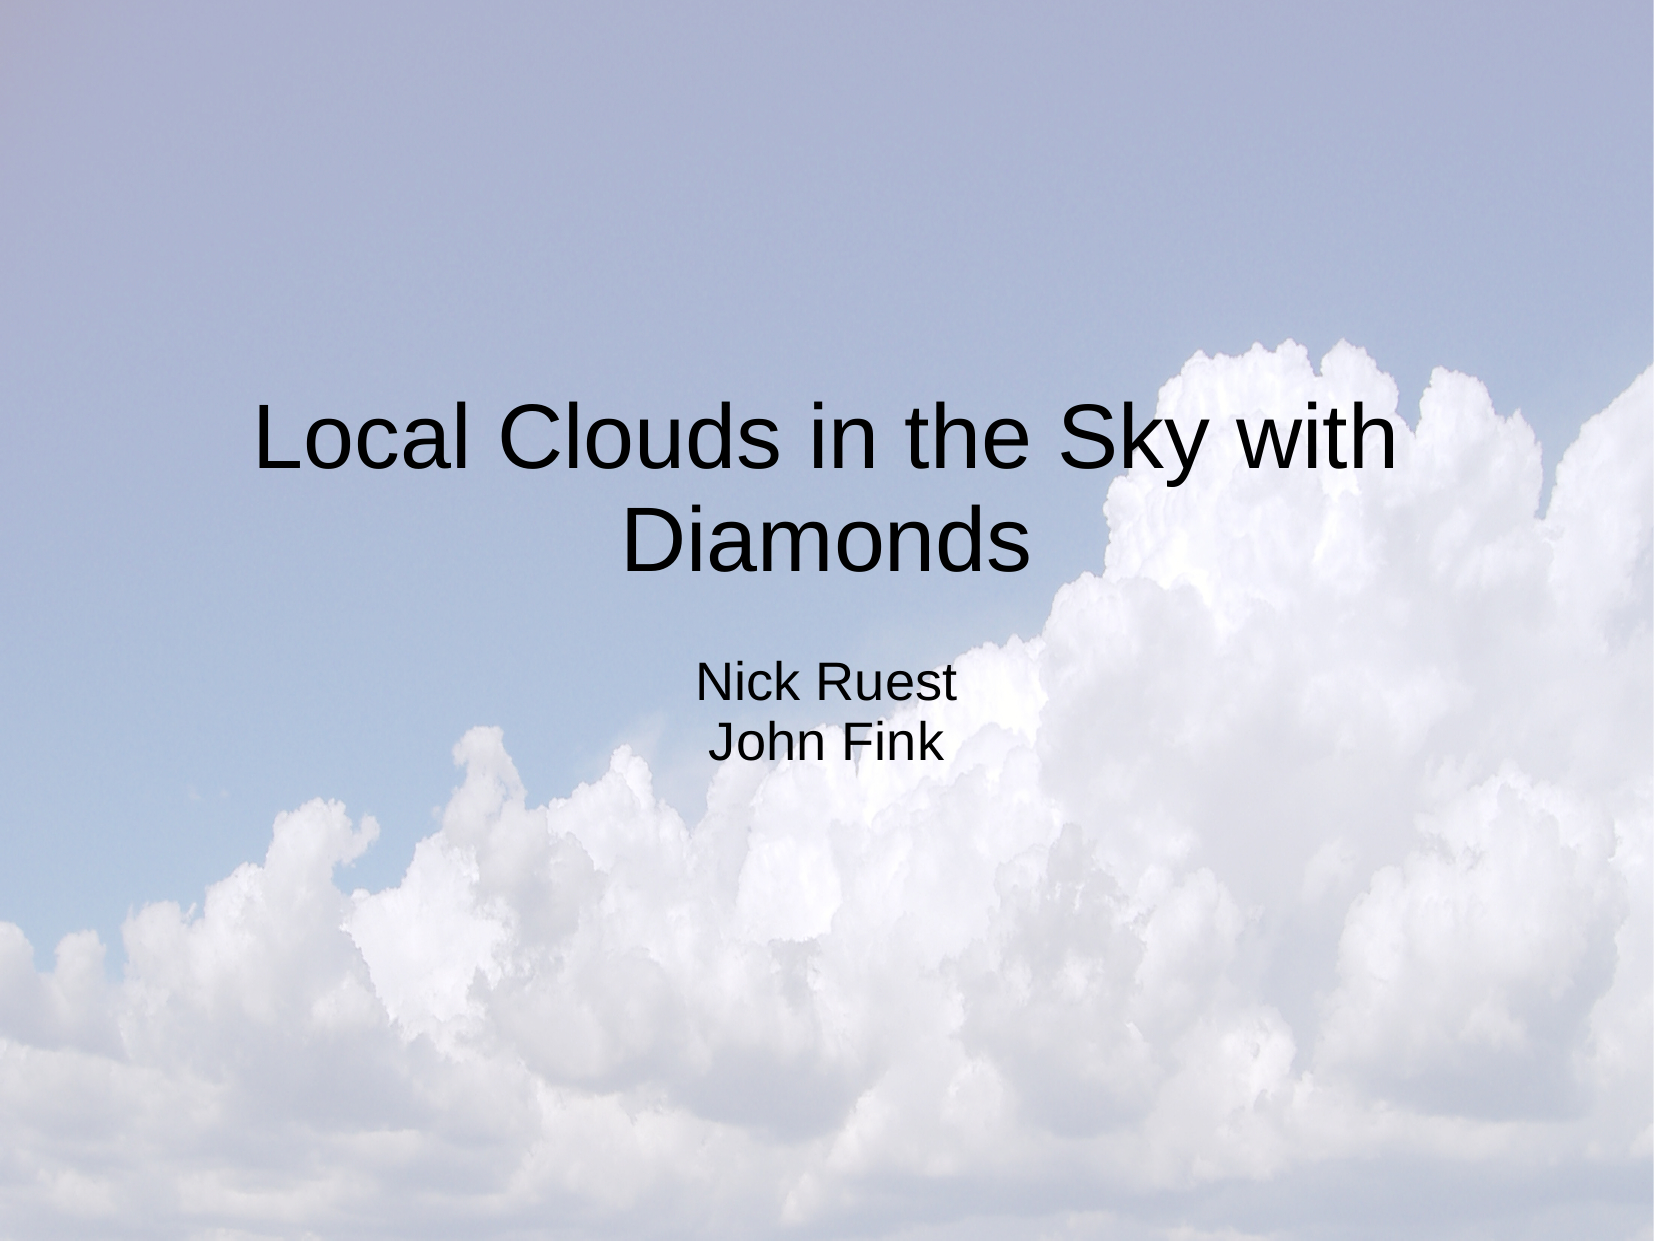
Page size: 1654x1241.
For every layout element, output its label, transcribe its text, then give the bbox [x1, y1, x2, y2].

subtitle Local Clouds in the Sky with Diamonds Nick Ruest John Fink [82, 49, 1571, 1109]
picture [0, 0, 1654, 1241]
